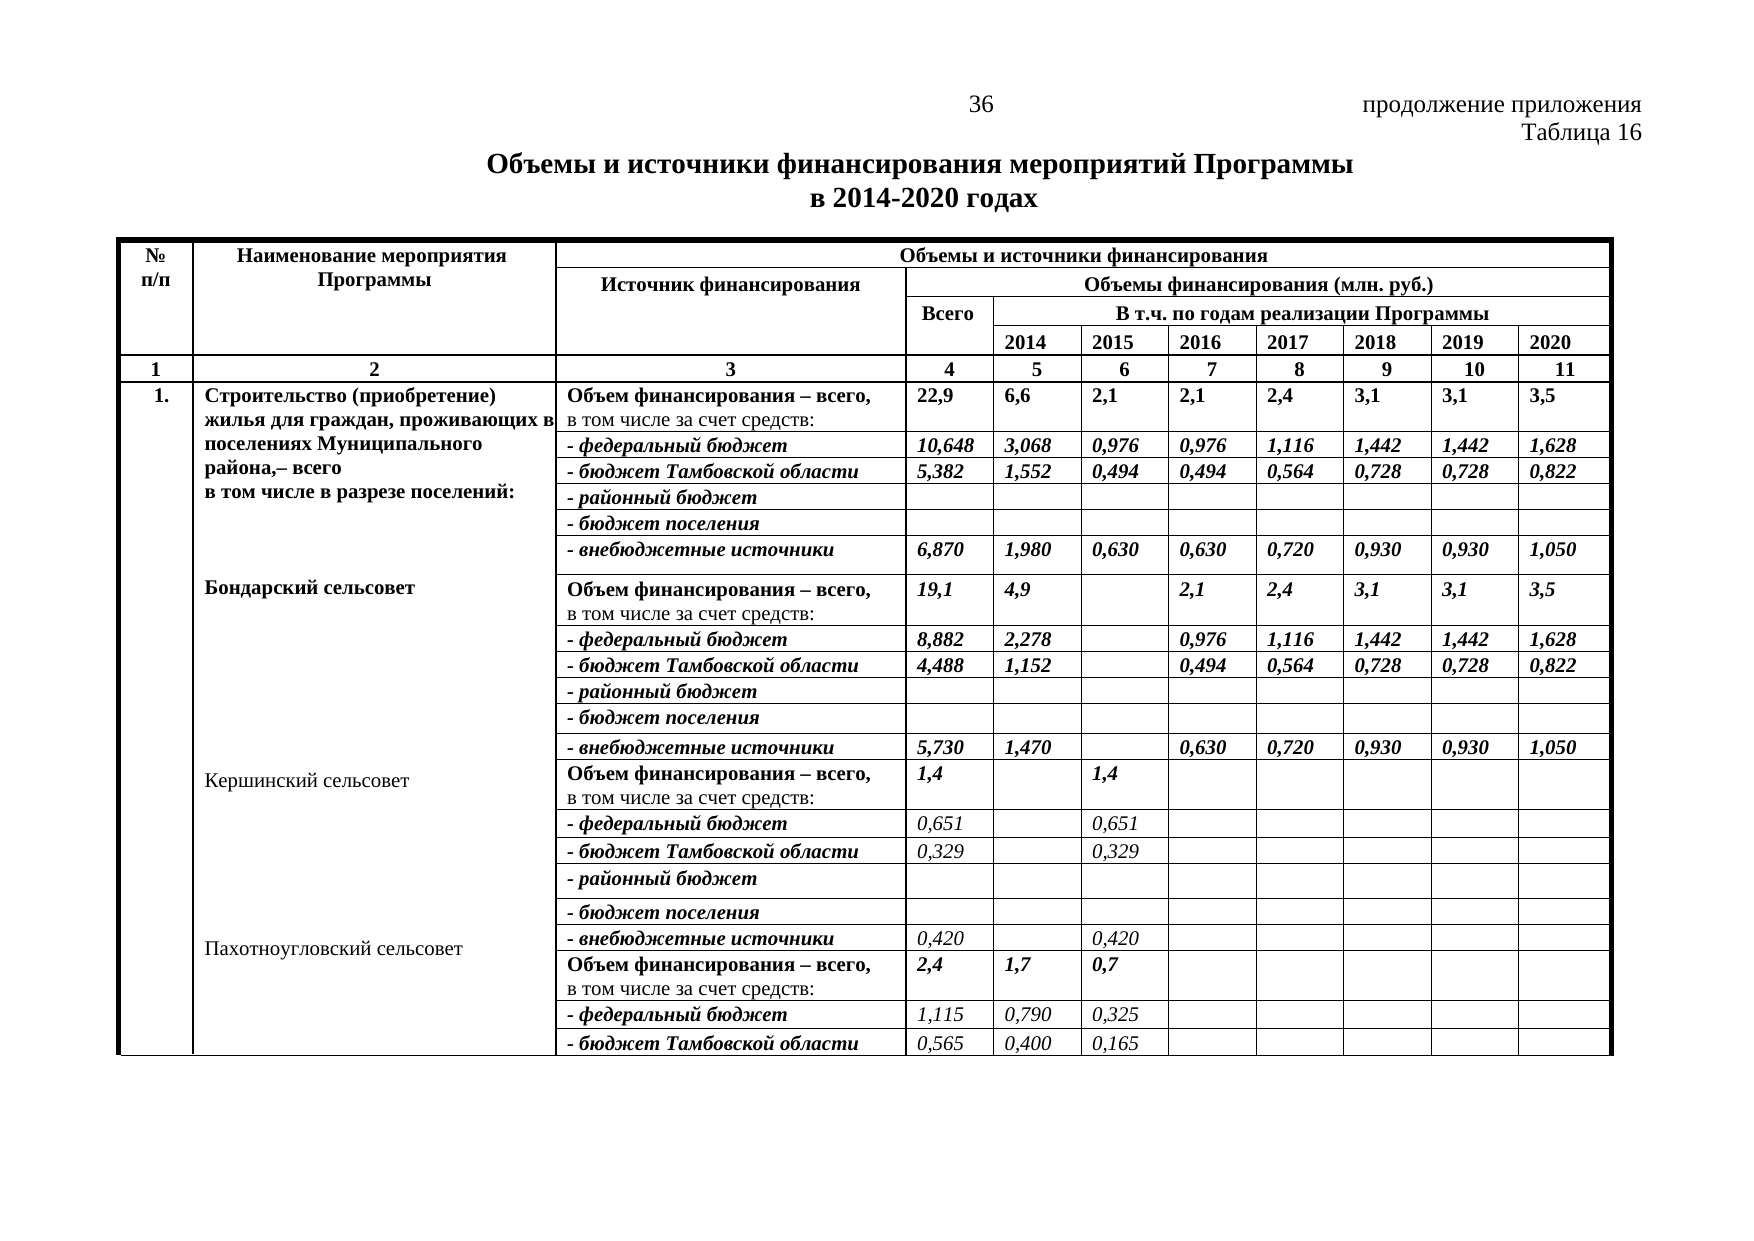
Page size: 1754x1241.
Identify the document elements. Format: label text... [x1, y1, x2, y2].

table_cell [1344, 925, 1431, 950]
table_cell [994, 864, 1081, 898]
table_cell 2,4 [1257, 575, 1343, 624]
table_cell 1,4 [907, 760, 993, 809]
table_cell [1082, 626, 1168, 651]
table_cell [1344, 1001, 1431, 1028]
table_cell [1344, 678, 1431, 703]
table_cell 1,050 [1519, 536, 1609, 574]
table_cell - федеральный бюджет [557, 626, 905, 651]
table_cell 0,728 [1344, 652, 1431, 677]
table_cell Объем финансирования – всего, в том числе за счет средств: [557, 383, 905, 431]
table_cell [1432, 704, 1518, 733]
table_cell [994, 704, 1081, 733]
table_cell - бюджет Тамбовской области [557, 458, 905, 483]
table_cell - районный бюджет [557, 484, 905, 509]
table_cell [1082, 652, 1168, 677]
table_cell [1519, 484, 1609, 509]
table_cell [1432, 484, 1518, 509]
table_header № п/п [121, 243, 192, 354]
text 36 продолжение приложения [118, 89, 1642, 117]
table_cell [1082, 899, 1168, 924]
table_cell 0,494 [1082, 458, 1168, 483]
table_cell 0,420 [907, 925, 993, 950]
table_cell [1169, 1001, 1256, 1028]
table_cell [1257, 899, 1343, 924]
table_cell [907, 510, 993, 535]
table_cell 0,494 [1169, 652, 1256, 677]
table_cell [1169, 899, 1256, 924]
table_cell 10,648 [907, 432, 993, 457]
table_cell 8,882 [907, 626, 993, 651]
table_cell 0,651 [907, 810, 993, 837]
table_cell - федеральный бюджет [557, 810, 905, 837]
table_cell 0,976 [1169, 626, 1256, 651]
table_cell [1257, 484, 1343, 509]
table_cell 2,4 [907, 951, 993, 1000]
table_cell [994, 760, 1081, 809]
table_cell [1519, 925, 1609, 950]
table_cell 5,382 [907, 458, 993, 483]
table_cell 0,630 [1082, 536, 1168, 574]
table_cell [1169, 864, 1256, 898]
table_cell - федеральный бюджет [557, 1001, 905, 1028]
table_cell [1257, 704, 1343, 733]
table_cell 1,628 [1519, 626, 1609, 651]
table_cell [1344, 899, 1431, 924]
table_cell 2016 [1169, 326, 1256, 354]
table_cell Всего [907, 297, 993, 354]
table_cell - бюджет поселения [557, 510, 905, 535]
table_cell [1432, 925, 1518, 950]
table_cell 0,790 [994, 1001, 1081, 1028]
table_cell [1257, 925, 1343, 950]
table_cell 10 [1432, 356, 1518, 381]
table_cell 0,420 [1082, 925, 1168, 950]
table_cell [1082, 678, 1168, 703]
table_cell [1169, 510, 1256, 535]
table_cell 2,1 [1169, 383, 1256, 431]
table_cell 0,564 [1257, 652, 1343, 677]
table_cell - бюджет поселения [557, 899, 905, 924]
table_cell [1519, 810, 1609, 837]
table_cell 1,552 [994, 458, 1081, 483]
table_cell 4,9 [994, 575, 1081, 624]
table_cell 5 [994, 356, 1081, 381]
table_cell 0,651 [1082, 810, 1168, 837]
table_cell [1344, 864, 1431, 898]
table_cell 1,7 [994, 951, 1081, 1000]
table_cell 2015 [1082, 326, 1168, 354]
table_cell [1432, 760, 1518, 809]
table_cell 1,152 [994, 652, 1081, 677]
table_cell 0,720 [1257, 734, 1343, 759]
table_cell 0,329 [1082, 838, 1168, 863]
table_cell 19,1 [907, 575, 993, 624]
table_cell [1257, 1001, 1343, 1028]
table_cell 0,930 [1344, 536, 1431, 574]
table_cell [1169, 704, 1256, 733]
table_cell 2020 [1519, 326, 1609, 354]
table_cell 0,329 [907, 838, 993, 863]
table_cell [1257, 678, 1343, 703]
table_cell 6,6 [994, 383, 1081, 431]
table_cell 0,720 [1257, 536, 1343, 574]
table_cell 3,1 [1432, 383, 1518, 431]
table_cell [1344, 510, 1431, 535]
table_cell 0,930 [1432, 536, 1518, 574]
table_cell 2,1 [1169, 575, 1256, 624]
table_cell [1257, 510, 1343, 535]
table_cell - бюджет Тамбовской области [557, 652, 905, 677]
table_cell [1257, 760, 1343, 809]
table_cell 0,400 [994, 1029, 1081, 1054]
table_cell [1519, 864, 1609, 898]
table_cell [1519, 838, 1609, 863]
table_cell [907, 678, 993, 703]
table_cell - внебюджетные источники [557, 536, 905, 574]
table_cell - внебюджетные источники [557, 925, 905, 950]
table_cell - федеральный бюджет [557, 432, 905, 457]
table_cell [994, 899, 1081, 924]
table_cell [1344, 838, 1431, 863]
table_cell 1 [121, 356, 192, 381]
table_cell [994, 925, 1081, 950]
table_cell [1169, 810, 1256, 837]
table_cell [994, 510, 1081, 535]
table_cell [907, 704, 993, 733]
table_cell Объем финансирования – всего, в том числе за счет средств: [557, 575, 905, 624]
table_cell [1082, 484, 1168, 509]
table_cell 3 [557, 356, 905, 381]
table_cell 1,115 [907, 1001, 993, 1028]
table_cell [1257, 1029, 1343, 1054]
table_cell [1519, 951, 1609, 1000]
table_cell 2,278 [994, 626, 1081, 651]
table_cell 0,630 [1169, 734, 1256, 759]
table_cell 2018 [1344, 326, 1431, 354]
table_cell [1344, 951, 1431, 1000]
table_cell - районный бюджет [557, 864, 905, 898]
table_cell [1432, 951, 1518, 1000]
table_cell Объемы финансирования (млн. руб.) [907, 268, 1609, 296]
table_cell [1432, 510, 1518, 535]
table_cell [1257, 951, 1343, 1000]
table_header Наименование мероприятия Программы [194, 243, 555, 354]
table_cell [907, 864, 993, 898]
table_cell [1082, 734, 1168, 759]
table_cell [1257, 838, 1343, 863]
table_cell 0,325 [1082, 1001, 1168, 1028]
table_cell 5,730 [907, 734, 993, 759]
table_cell 3,1 [1344, 383, 1431, 431]
text Таблица 16 [118, 117, 1642, 146]
table_cell Источник финансирования [557, 268, 905, 354]
table_cell 0,728 [1344, 458, 1431, 483]
table_cell 6,870 [907, 536, 993, 574]
table_cell [1169, 925, 1256, 950]
table_cell 1,442 [1432, 432, 1518, 457]
table_cell [1519, 899, 1609, 924]
table_cell 0,630 [1169, 536, 1256, 574]
table_cell - бюджет поселения [557, 704, 905, 733]
table_cell 2,4 [1257, 383, 1343, 431]
table_cell [1432, 899, 1518, 924]
table_cell [1519, 510, 1609, 535]
table_cell [1432, 838, 1518, 863]
table_cell 2,1 [1082, 383, 1168, 431]
table_cell Объем финансирования – всего, в том числе за счет средств: [557, 760, 905, 809]
table_cell [1432, 864, 1518, 898]
table_cell 22,9 [907, 383, 993, 431]
table_cell [1519, 678, 1609, 703]
text Объемы и источники финансирования мероприятий Программы [118, 146, 1642, 180]
table_cell [1344, 1029, 1431, 1054]
table_cell [1344, 760, 1431, 809]
table_cell 1,442 [1432, 626, 1518, 651]
table_cell 1,442 [1344, 626, 1431, 651]
table_cell [994, 484, 1081, 509]
table_cell 1,4 [1082, 760, 1168, 809]
table_cell [1519, 1029, 1609, 1054]
table_cell - районный бюджет [557, 678, 905, 703]
table_cell 1,050 [1519, 734, 1609, 759]
table_cell [1257, 864, 1343, 898]
table_cell 3,1 [1432, 575, 1518, 624]
table_cell [1082, 864, 1168, 898]
table_cell В т.ч. по годам реализации Программы [994, 297, 1609, 325]
table_cell 2017 [1257, 326, 1343, 354]
table_cell 0,728 [1432, 652, 1518, 677]
table_cell 0,165 [1082, 1029, 1168, 1054]
table_cell 0,930 [1432, 734, 1518, 759]
table_cell 4 [907, 356, 993, 381]
table_cell 0,494 [1169, 458, 1256, 483]
table_header Объемы и источники финансирования [557, 243, 1609, 267]
table_cell [1169, 951, 1256, 1000]
table_cell [1169, 760, 1256, 809]
table_cell [907, 899, 993, 924]
table_cell [1432, 1001, 1518, 1028]
table_cell 3,068 [994, 432, 1081, 457]
table_cell Объем финансирования – всего, в том числе за счет средств: [557, 951, 905, 1000]
table_cell 1,116 [1257, 432, 1343, 457]
table_cell 9 [1344, 356, 1431, 381]
table_cell 0,930 [1344, 734, 1431, 759]
table_cell [1169, 678, 1256, 703]
table_cell [994, 678, 1081, 703]
table_cell 0,564 [1257, 458, 1343, 483]
table_cell 7 [1169, 356, 1256, 381]
text в 2014-2020 годах [118, 180, 1642, 213]
table_cell 3,5 [1519, 383, 1609, 431]
table_cell 11 [1519, 356, 1609, 381]
table_cell 3,1 [1344, 575, 1431, 624]
table_cell 2 [194, 356, 555, 381]
table_cell [1082, 510, 1168, 535]
table_cell [907, 484, 993, 509]
table_cell 1,980 [994, 536, 1081, 574]
table_cell 6 [1082, 356, 1168, 381]
table_cell 0,565 [907, 1029, 993, 1054]
table_cell [1344, 484, 1431, 509]
table_cell [1082, 575, 1168, 624]
table_cell [1344, 704, 1431, 733]
table_cell 1,116 [1257, 626, 1343, 651]
table_cell - внебюджетные источники [557, 734, 905, 759]
table_cell [1432, 1029, 1518, 1054]
table_cell 2014 [994, 326, 1081, 354]
table_cell 1,470 [994, 734, 1081, 759]
table_cell 0,7 [1082, 951, 1168, 1000]
table_cell 1. [121, 383, 192, 1054]
table_cell 0,822 [1519, 458, 1609, 483]
table_cell [1082, 704, 1168, 733]
table_cell [1169, 838, 1256, 863]
table_cell 1,442 [1344, 432, 1431, 457]
table_cell [994, 838, 1081, 863]
table_cell [1519, 760, 1609, 809]
table_cell - бюджет Тамбовской области [557, 1029, 905, 1054]
table_cell 0,822 [1519, 652, 1609, 677]
table_cell [1169, 1029, 1256, 1054]
table_cell 0,728 [1432, 458, 1518, 483]
table_cell [1519, 1001, 1609, 1028]
table_cell 0,976 [1169, 432, 1256, 457]
table_cell [994, 810, 1081, 837]
table_cell 0,976 [1082, 432, 1168, 457]
table_cell 3,5 [1519, 575, 1609, 624]
table_cell 8 [1257, 356, 1343, 381]
table_cell [1432, 678, 1518, 703]
table_cell [1432, 810, 1518, 837]
table_cell [1257, 810, 1343, 837]
table_cell [1519, 704, 1609, 733]
table_cell [1169, 484, 1256, 509]
table_cell [1344, 810, 1431, 837]
table_cell 2019 [1432, 326, 1518, 354]
table_cell - бюджет Тамбовской области [557, 838, 905, 863]
table_cell Строительство (приобретение) жилья для граждан, проживающих в поселениях Муниципального района,– всего в том числе в разрезе поселений: Бондарский сельсовет Кершинский сельсовет Пахотноугловский сельсовет [194, 383, 555, 1054]
table_cell 1,628 [1519, 432, 1609, 457]
table_cell 4,488 [907, 652, 993, 677]
